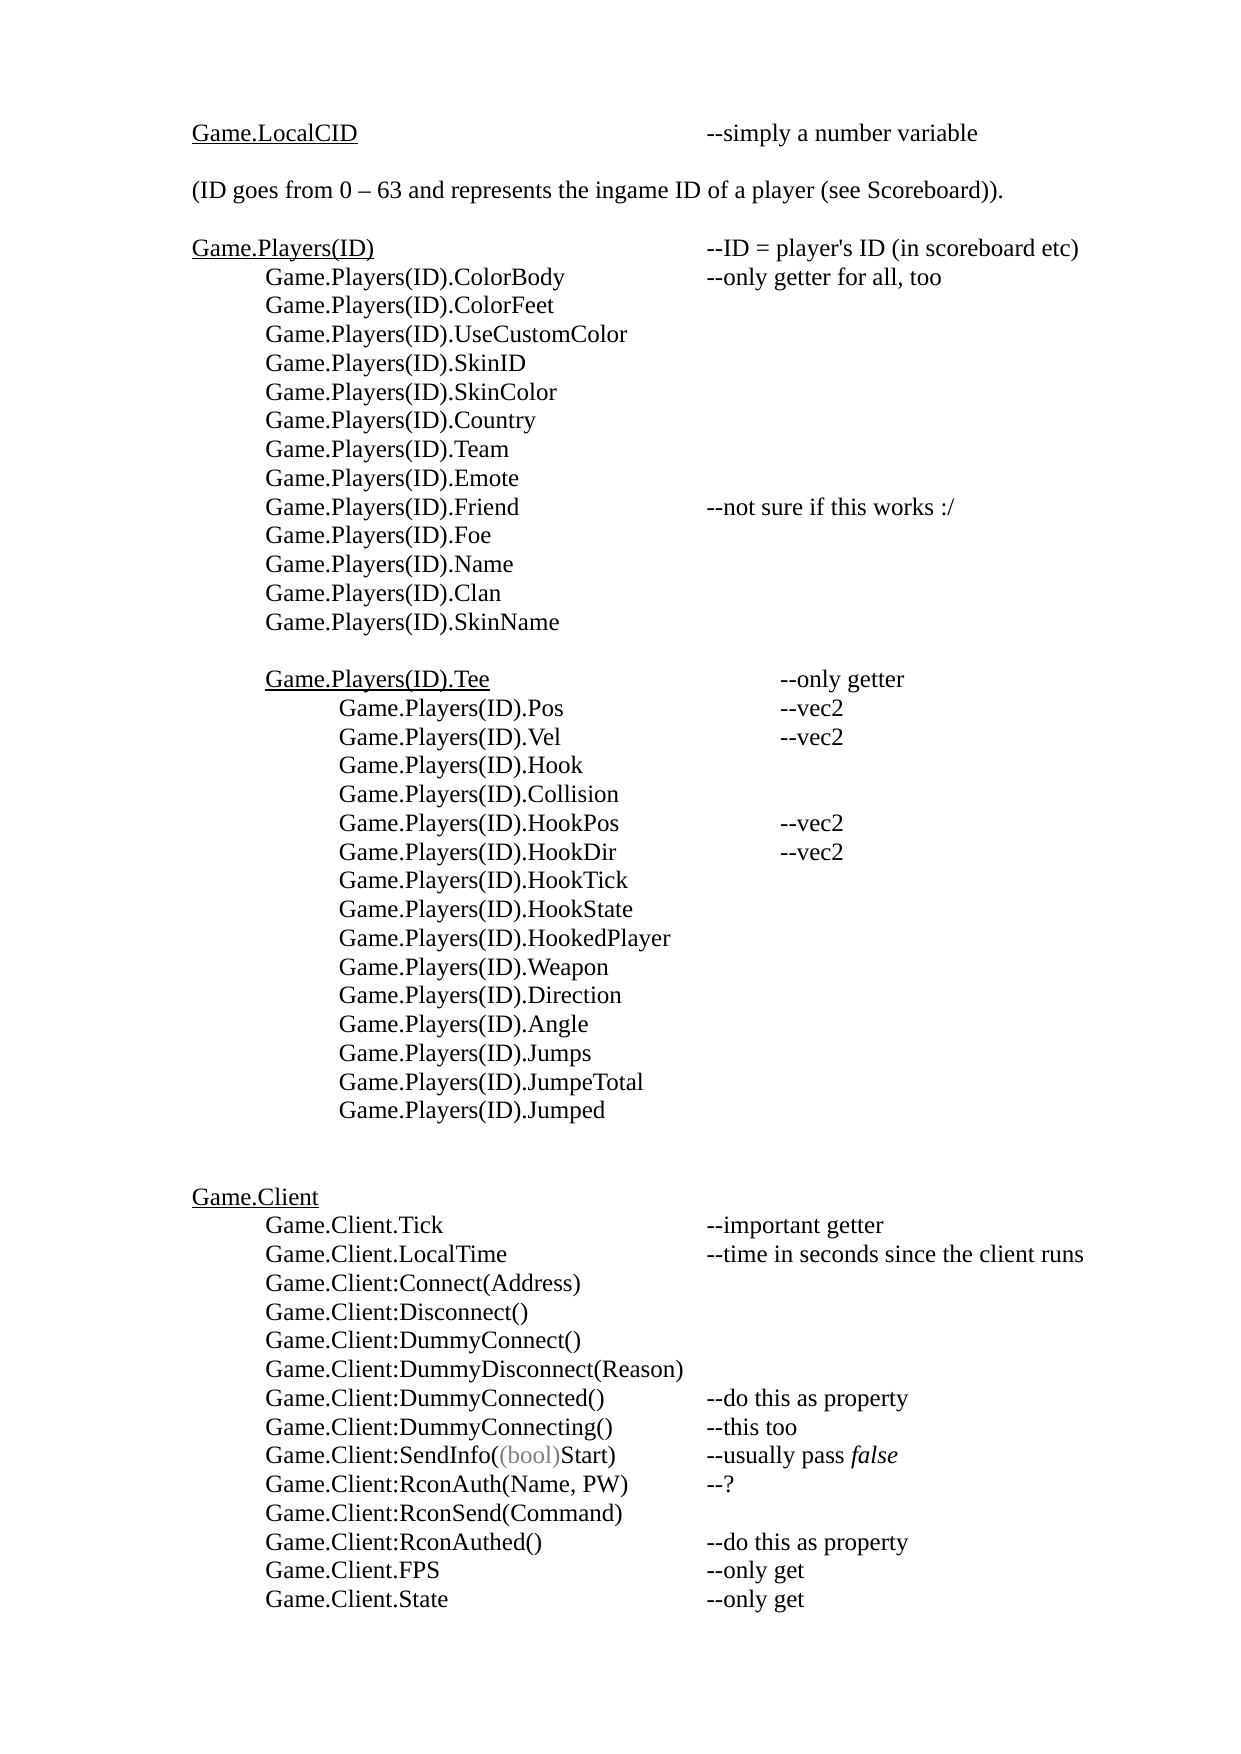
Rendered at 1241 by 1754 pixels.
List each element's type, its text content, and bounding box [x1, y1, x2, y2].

text Game.Client:DummyConnected() --do this as property [118, 1383, 1122, 1412]
text Game.Client:DummyConnect() [118, 1326, 1122, 1354]
text Game.Players(ID).HookDir --vec2 [118, 837, 1122, 866]
text Game.Players(ID).HookedPlayer [118, 923, 1122, 952]
text Game.Players(ID).Hook [118, 751, 1122, 779]
text Game.Players(ID).UseCustomColor [118, 319, 1122, 348]
text Game.Client.Tick --important getter [118, 1211, 1122, 1239]
text Game.Players(ID).HookPos --vec2 [118, 808, 1122, 837]
text Game.Client.State --only get [118, 1584, 1122, 1613]
text Game.Players(ID) --ID = player's ID (in scoreboard etc) [118, 233, 1122, 262]
text Game.Players(ID).Direction [118, 981, 1122, 1009]
text Game.Players(ID).Friend --not sure if this works :/ [118, 492, 1122, 521]
text Game.Players(ID).Angle [118, 1009, 1122, 1038]
text Game.Players(ID).Name [118, 549, 1122, 578]
text Game.Client:DummyDisconnect(Reason) [118, 1354, 1122, 1383]
text Game.Players(ID).Pos --vec2 [118, 693, 1122, 722]
text Game.Players(ID).SkinName [118, 607, 1122, 636]
text Game.Client.FPS --only get [118, 1556, 1122, 1584]
text Game.Players(ID).Vel --vec2 [118, 722, 1122, 751]
text Game.Client:DummyConnecting() --this too [118, 1412, 1122, 1441]
text Game.Client:RconAuthed() --do this as property [118, 1527, 1122, 1556]
text Game.Client:RconAuth(Name, PW) --? [118, 1469, 1122, 1498]
text Game.Players(ID).HookState [118, 894, 1122, 923]
text Game.Players(ID).ColorFeet [118, 291, 1122, 319]
text Game.Players(ID).Team [118, 434, 1122, 463]
text Game.Client.LocalTime --time in seconds since the client runs [118, 1239, 1122, 1268]
text Game.Players(ID).Clan [118, 578, 1122, 607]
text (ID goes from 0 – 63 and represents the ingame ID of a player (see Scoreboard)). [118, 176, 1122, 204]
text Game.Players(ID).Emote [118, 463, 1122, 492]
text Game.Players(ID).Jumped [118, 1096, 1122, 1124]
text Game.Client [118, 1182, 1122, 1211]
text Game.Players(ID).HookTick [118, 866, 1122, 894]
text Game.Players(ID).SkinColor [118, 377, 1122, 406]
text Game.LocalCID --simply a number variable [118, 118, 1122, 147]
text Game.Client:SendInfo((bool)Start) --usually pass false [118, 1441, 1122, 1469]
text Game.Client:RconSend(Command) [118, 1498, 1122, 1527]
text Game.Players(ID).Jumps [118, 1038, 1122, 1067]
text Game.Client:Disconnect() [118, 1297, 1122, 1326]
text Game.Players(ID).SkinID [118, 348, 1122, 377]
text Game.Players(ID).Foe [118, 521, 1122, 549]
text Game.Client:Connect(Address) [118, 1268, 1122, 1297]
text Game.Players(ID).ColorBody --only getter for all, too [118, 262, 1122, 291]
text Game.Players(ID).Tee --only getter [118, 664, 1122, 693]
text Game.Players(ID).JumpeTotal [118, 1067, 1122, 1096]
text Game.Players(ID).Collision [118, 779, 1122, 808]
text Game.Players(ID).Country [118, 406, 1122, 434]
text Game.Players(ID).Weapon [118, 952, 1122, 981]
